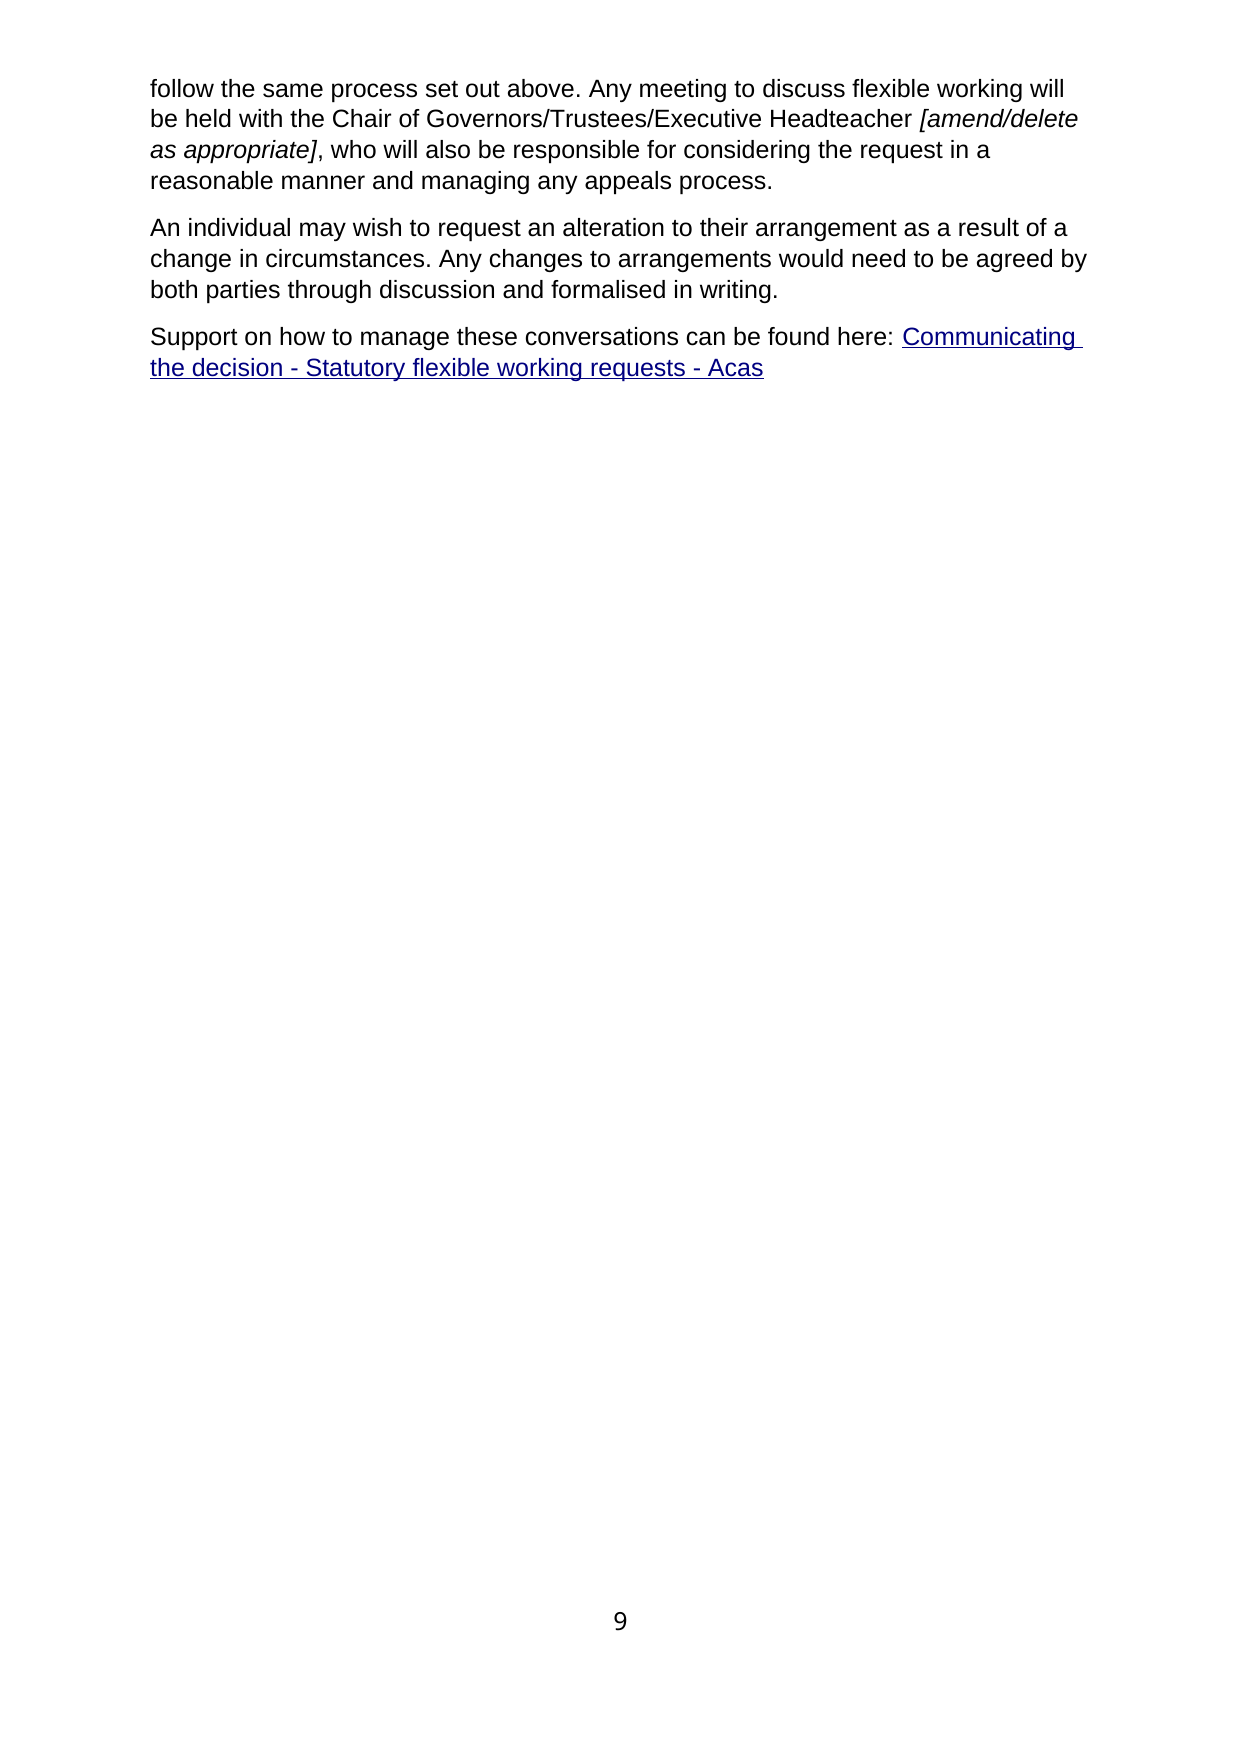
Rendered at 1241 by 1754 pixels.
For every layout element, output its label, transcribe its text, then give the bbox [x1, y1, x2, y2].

text An individual may wish to request an alteration to their arrangement as a result of a change in circumstances. Any changes to arrangements would need to be agreed by both parties through discussion and formalised in writing. [150, 213, 1090, 303]
text Support on how to manage these conversations can be found here: Communicating the decision - Statutory flexible working requests - Acas [150, 322, 1090, 382]
text follow the same process set out above. Any meeting to discuss flexible working will be held with the Chair of Governors/Trustees/Executive Headteacher [amend/delete as appropriate], who will also be responsible for considering the request in a reasonable manner and managing any appeals process. [150, 74, 1090, 195]
